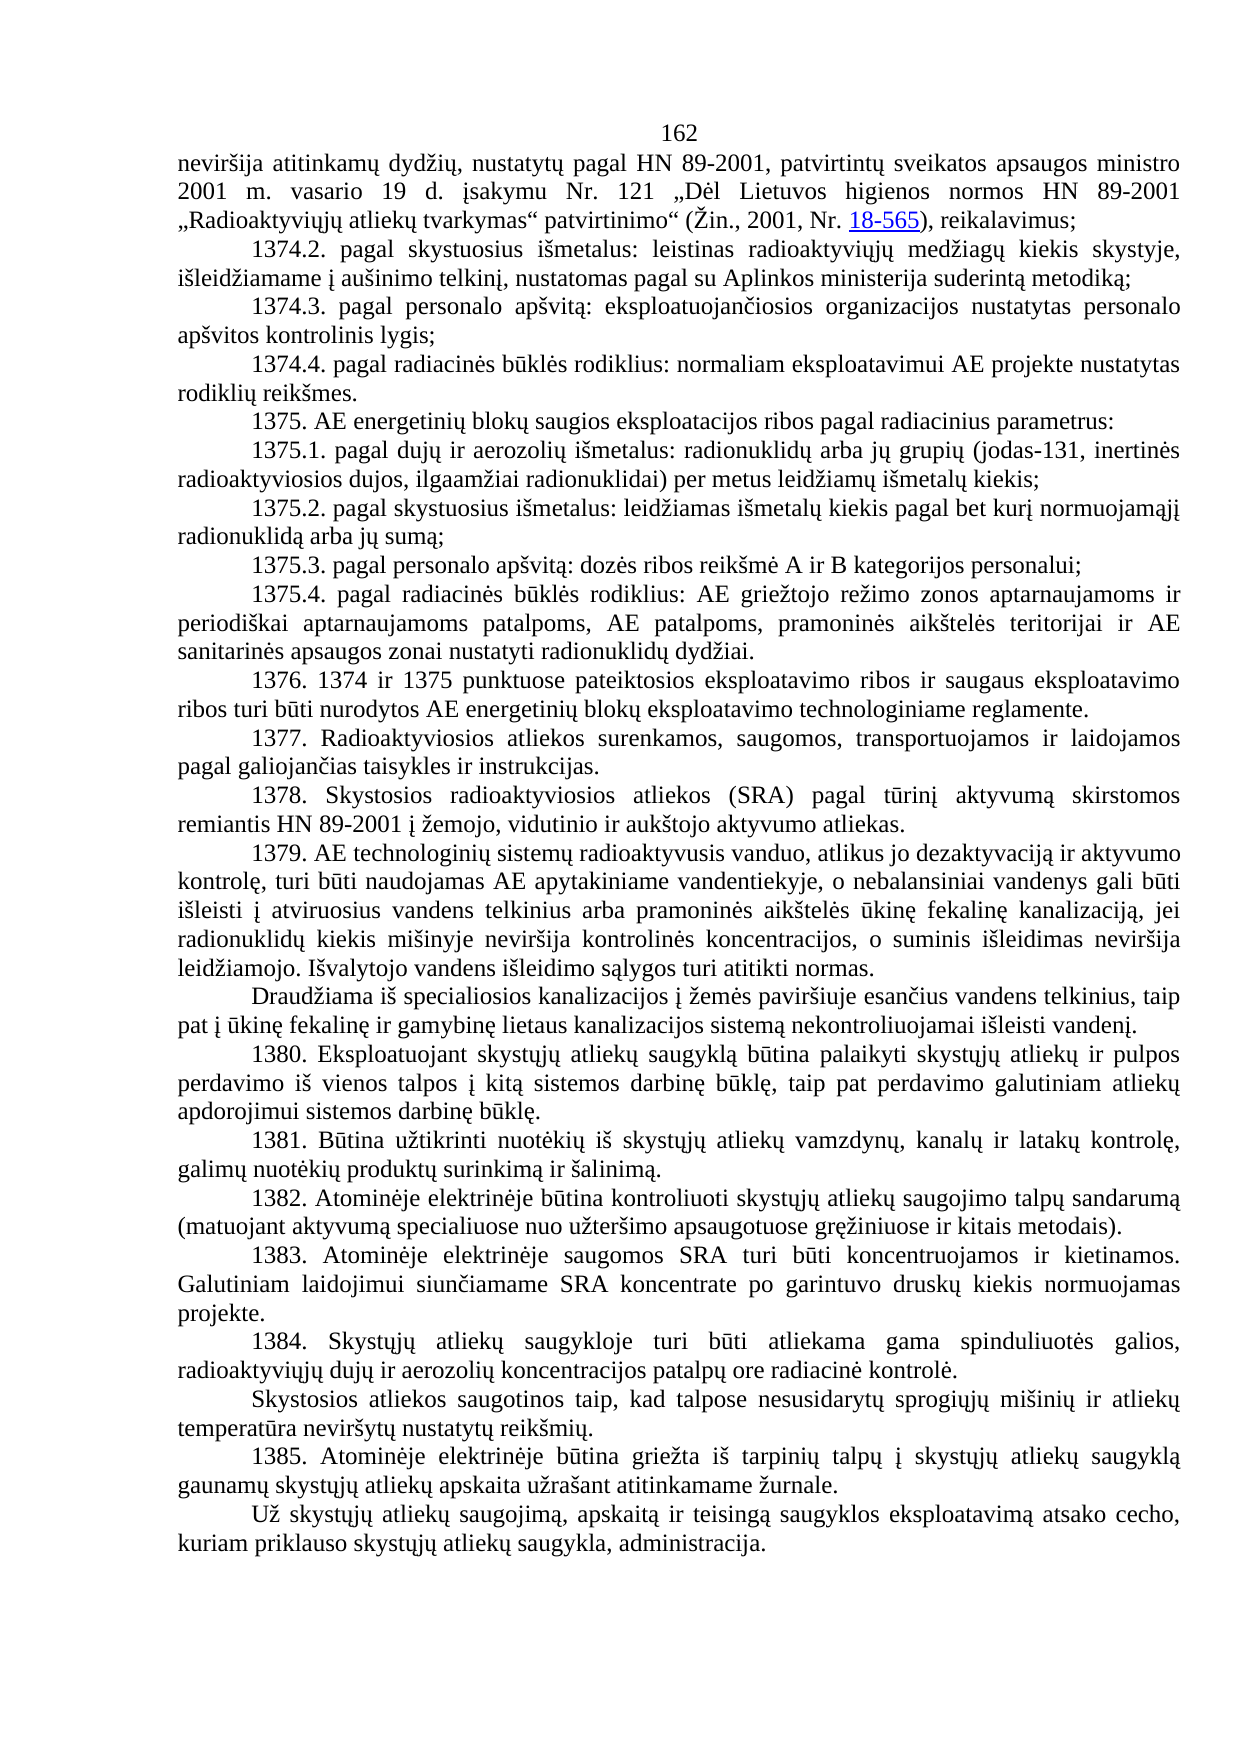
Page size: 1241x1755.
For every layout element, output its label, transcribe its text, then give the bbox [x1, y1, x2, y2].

text 1384. Skystųjų atliekų saugykloje turi būti atliekama gama spinduliuotės galios, radioaktyviųjų dujų ir aerozolių koncentracijos patalpų ore radiacinė kontrolė. [177, 1326, 1181, 1384]
text 1381. Būtina užtikrinti nuotėkių iš skystųjų atliekų vamzdynų, kanalų ir latakų kontrolę, galimų nuotėkių produktų surinkimą ir šalinimą. [177, 1125, 1181, 1183]
text 1374.4. pagal radiacinės būklės rodiklius: normaliam eksploatavimui AE projekte nustatytas rodiklių reikšmes. [177, 349, 1181, 406]
text 1374.2. pagal skystuosius išmetalus: leistinas radioaktyviųjų medžiagų kiekis skystyje, išleidžiamame į aušinimo telkinį, nustatomas pagal su Aplinkos ministerija suderintą metodiką; [177, 234, 1181, 291]
text 1374.3. pagal personalo apšvitą: eksploatuojančiosios organizacijos nustatytas personalo apšvitos kontrolinis lygis; [177, 291, 1181, 349]
text Skystosios atliekos saugotinos taip, kad talpose nesusidarytų sprogiųjų mišinių ir atliekų temperatūra neviršytų nustatytų reikšmių. [177, 1384, 1181, 1441]
text neviršija atitinkamų dydžių, nustatytų pagal HN 89-2001, patvirtintų sveikatos apsaugos ministro 2001 m. vasario 19 d. įsakymu Nr. 121 „Dėl Lietuvos higienos normos HN 89-2001 „Radioaktyviųjų atliekų tvarkymas“ patvirtinimo“ (Žin., 2001, Nr. 18-565), reikalavimus; [177, 148, 1181, 234]
text 1377. Radioaktyviosios atliekos surenkamos, saugomos, transportuojamos ir laidojamos pagal galiojančias taisykles ir instrukcijas. [177, 723, 1181, 780]
text 1375.4. pagal radiacinės būklės rodiklius: AE griežtojo režimo zonos aptarnaujamoms ir periodiškai aptarnaujamoms patalpoms, AE patalpoms, pramoninės aikštelės teritorijai ir AE sanitarinės apsaugos zonai nustatyti radionuklidų dydžiai. [177, 579, 1181, 665]
text 1375. AE energetinių blokų saugios eksploatacijos ribos pagal radiacinius parametrus: [177, 406, 1181, 435]
text 1382. Atominėje elektrinėje būtina kontroliuoti skystųjų atliekų saugojimo talpų sandarumą (matuojant aktyvumą specialiuose nuo užteršimo apsaugotuose gręžiniuose ir kitais metodais). [177, 1183, 1181, 1240]
text 1375.1. pagal dujų ir aerozolių išmetalus: radionuklidų arba jų grupių (jodas-131, inertinės radioaktyviosios dujos, ilgaamžiai radionuklidai) per metus leidžiamų išmetalų kiekis; [177, 435, 1181, 493]
text Draudžiama iš specialiosios kanalizacijos į žemės paviršiuje esančius vandens telkinius, taip pat į ūkinę fekalinę ir gamybinę lietaus kanalizacijos sistemą nekontroliuojamai išleisti vandenį. [177, 981, 1181, 1039]
text 1380. Eksploatuojant skystųjų atliekų saugyklą būtina palaikyti skystųjų atliekų ir pulpos perdavimo iš vienos talpos į kitą sistemos darbinę būklę, taip pat perdavimo galutiniam atliekų apdorojimui sistemos darbinę būklę. [177, 1039, 1181, 1125]
text 1383. Atominėje elektrinėje saugomos SRA turi būti koncentruojamos ir kietinamos. Galutiniam laidojimui siunčiamame SRA koncentrate po garintuvo druskų kiekis normuojamas projekte. [177, 1240, 1181, 1326]
text 1385. Atominėje elektrinėje būtina griežta iš tarpinių talpų į skystųjų atliekų saugyklą gaunamų skystųjų atliekų apskaita užrašant atitinkamame žurnale. [177, 1441, 1181, 1499]
text 1375.2. pagal skystuosius išmetalus: leidžiamas išmetalų kiekis pagal bet kurį normuojamąjį radionuklidą arba jų sumą; [177, 493, 1181, 550]
text Už skystųjų atliekų saugojimą, apskaitą ir teisingą saugyklos eksploatavimą atsako cecho, kuriam priklauso skystųjų atliekų saugykla, administracija. [177, 1499, 1181, 1556]
text 1379. AE technologinių sistemų radioaktyvusis vanduo, atlikus jo dezaktyvaciją ir aktyvumo kontrolę, turi būti naudojamas AE apytakiniame vandentiekyje, o nebalansiniai vandenys gali būti išleisti į atviruosius vandens telkinius arba pramoninės aikštelės ūkinę fekalinę kanalizaciją, jei radionuklidų kiekis mišinyje neviršija kontrolinės koncentracijos, o suminis išleidimas neviršija leidžiamojo. Išvalytojo vandens išleidimo sąlygos turi atitikti normas. [177, 838, 1181, 981]
text 1376. 1374 ir 1375 punktuose pateiktosios eksploatavimo ribos ir saugaus eksploatavimo ribos turi būti nurodytos AE energetinių blokų eksploatavimo technologiniame reglamente. [177, 665, 1181, 723]
text 1378. Skystosios radioaktyviosios atliekos (SRA) pagal tūrinį aktyvumą skirstomos remiantis HN 89-2001 į žemojo, vidutinio ir aukštojo aktyvumo atliekas. [177, 780, 1181, 838]
text 1375.3. pagal personalo apšvitą: dozės ribos reikšmė A ir B kategorijos personalui; [177, 550, 1181, 579]
